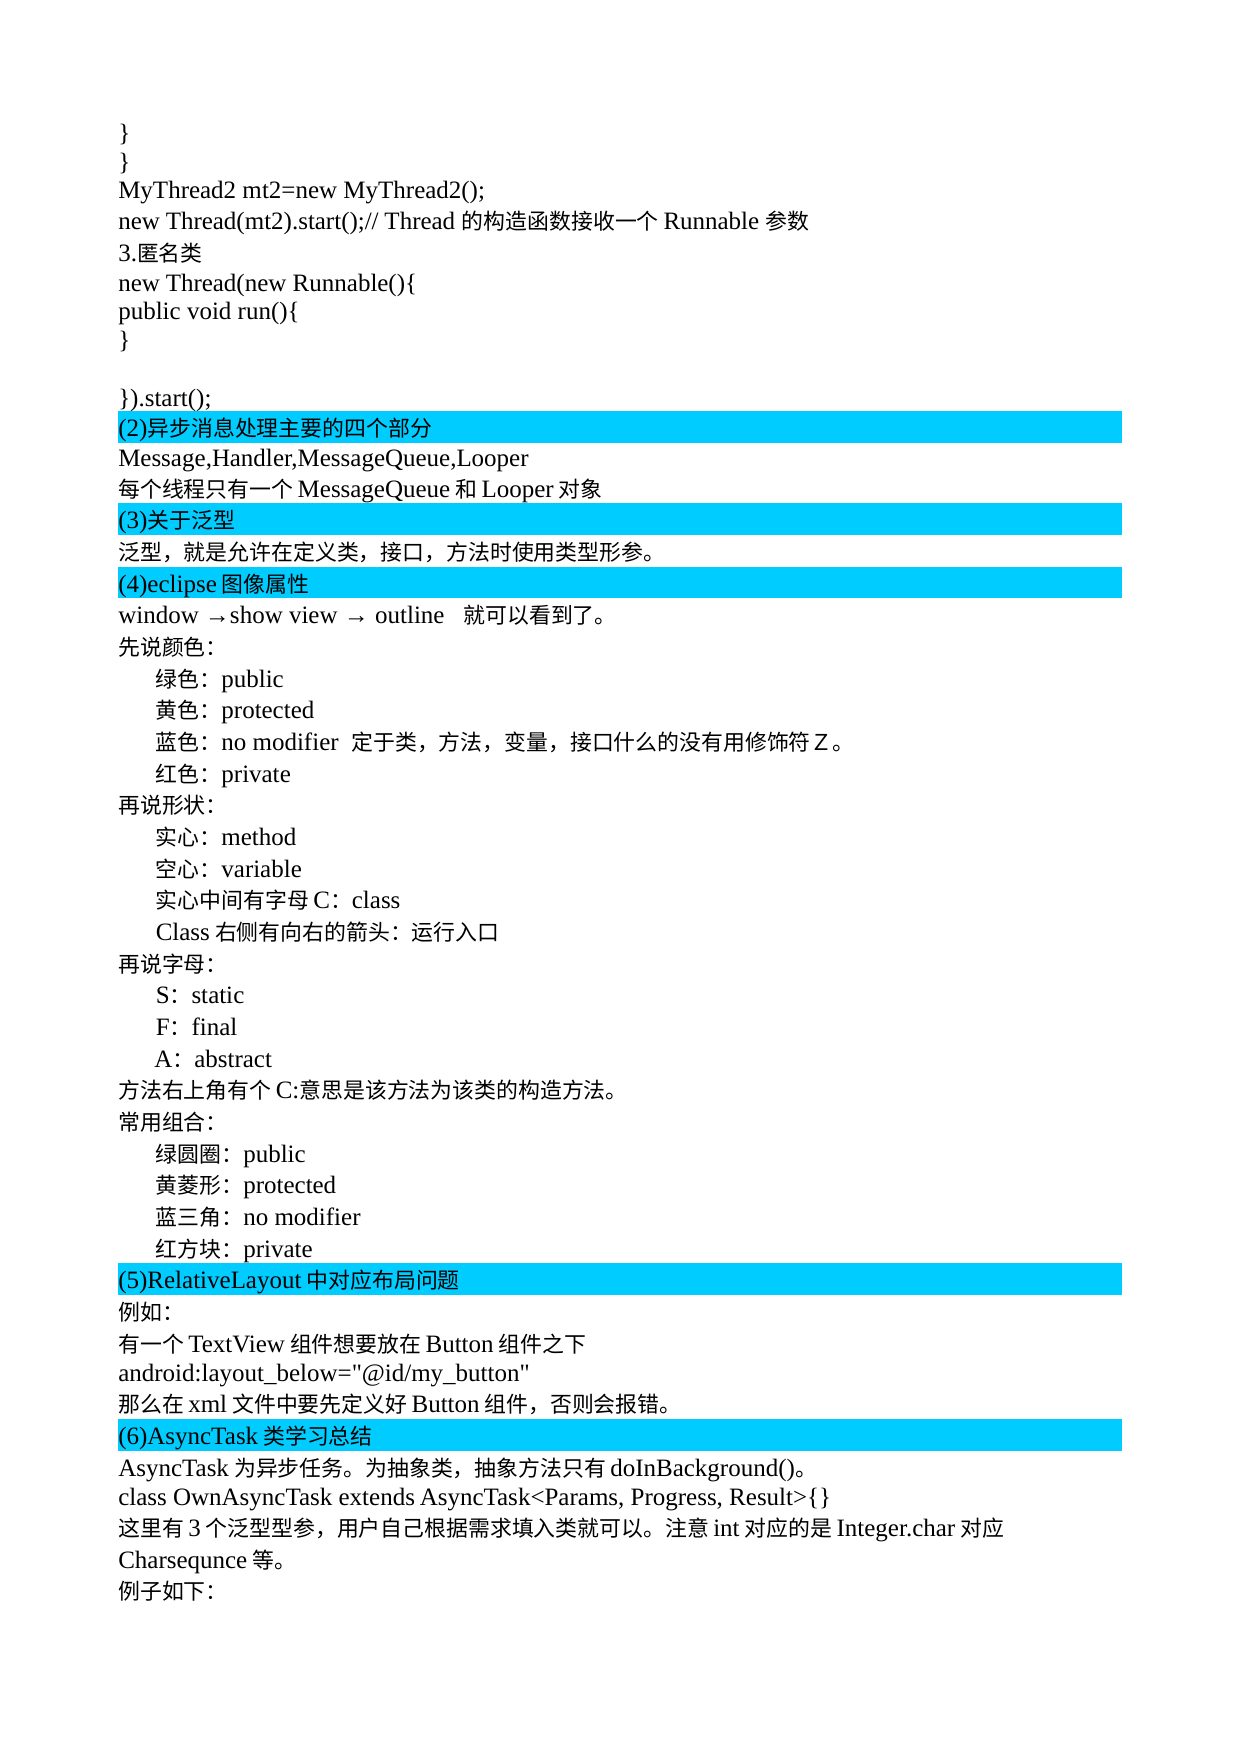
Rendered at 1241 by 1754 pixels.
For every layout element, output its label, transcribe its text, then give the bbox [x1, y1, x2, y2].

text 3.匿名类 [118, 236, 1122, 268]
text 再说字母： [118, 947, 1122, 978]
text 空心：variable [118, 852, 1122, 883]
text } [118, 147, 1122, 176]
text 绿圆圈：public [118, 1137, 1122, 1168]
text 先说颜色： [118, 630, 1122, 662]
text 黄菱形：protected [118, 1168, 1122, 1200]
text android:layout_below="@id/my_button" [118, 1358, 1122, 1387]
text 蓝色：no modifier 定于类，方法，变量，接口什么的没有用修饰符Ｚ。 [118, 725, 1122, 757]
text 例子如下： [118, 1574, 1122, 1606]
text Message,Handler,MessageQueue,Looper [118, 443, 1122, 472]
text 红方块：private [118, 1232, 1122, 1263]
text } [118, 325, 1122, 354]
text 实心中间有字母C：class [118, 883, 1122, 915]
text S：static [118, 978, 1122, 1010]
text (5)RelativeLayout中对应布局问题 [118, 1263, 1122, 1295]
text Class右侧有向右的箭头：运行入口 [118, 915, 1122, 947]
text (6)AsyncTask类学习总结 [118, 1419, 1122, 1451]
text 泛型，就是允许在定义类，接口，方法时使用类型形参。 [118, 535, 1122, 567]
text }).start(); [118, 383, 1122, 411]
text 黄色：protected [118, 693, 1122, 725]
text 再说形状： [118, 788, 1122, 820]
text (2)异步消息处理主要的四个部分 [118, 411, 1122, 443]
text 例如： [118, 1295, 1122, 1327]
text } [118, 118, 1122, 147]
text 常用组合： [118, 1105, 1122, 1137]
text 这里有3个泛型型参，用户自己根据需求填入类就可以。注意int对应的是Integer.char对应Charsequnce等。 [118, 1511, 1122, 1574]
text new Thread(new Runnable(){ [118, 268, 1122, 296]
text 实心：method [118, 820, 1122, 852]
text class OwnAsyncTask extends AsyncTask<Params, Progress, Result>{} [118, 1482, 1122, 1511]
text 方法右上角有个C:意思是该方法为该类的构造方法。 [118, 1073, 1122, 1105]
text 有一个TextView组件想要放在Button组件之下 [118, 1327, 1122, 1358]
text (4)eclipse图像属性 [118, 567, 1122, 598]
text MyThread2 mt2=new MyThread2(); [118, 176, 1122, 204]
text (3)关于泛型 [118, 503, 1122, 535]
text new Thread(mt2).start();// Thread 的构造函数接收一个 Runnable 参数 [118, 204, 1122, 236]
text public void run(){ [118, 296, 1122, 325]
text 绿色：public [118, 662, 1122, 693]
text 那么在xml文件中要先定义好Button组件，否则会报错。 [118, 1387, 1122, 1419]
text F：final [118, 1010, 1122, 1042]
text 红色：private [118, 757, 1122, 788]
text window →show view → outline 就可以看到了。 [118, 598, 1122, 630]
text 每个线程只有一个MessageQueue和Looper对象 [118, 472, 1122, 503]
text A：abstract [118, 1042, 1122, 1073]
text 蓝三角：no modifier [118, 1200, 1122, 1232]
text AsyncTask为异步任务。为抽象类，抽象方法只有doInBackground()。 [118, 1451, 1122, 1482]
